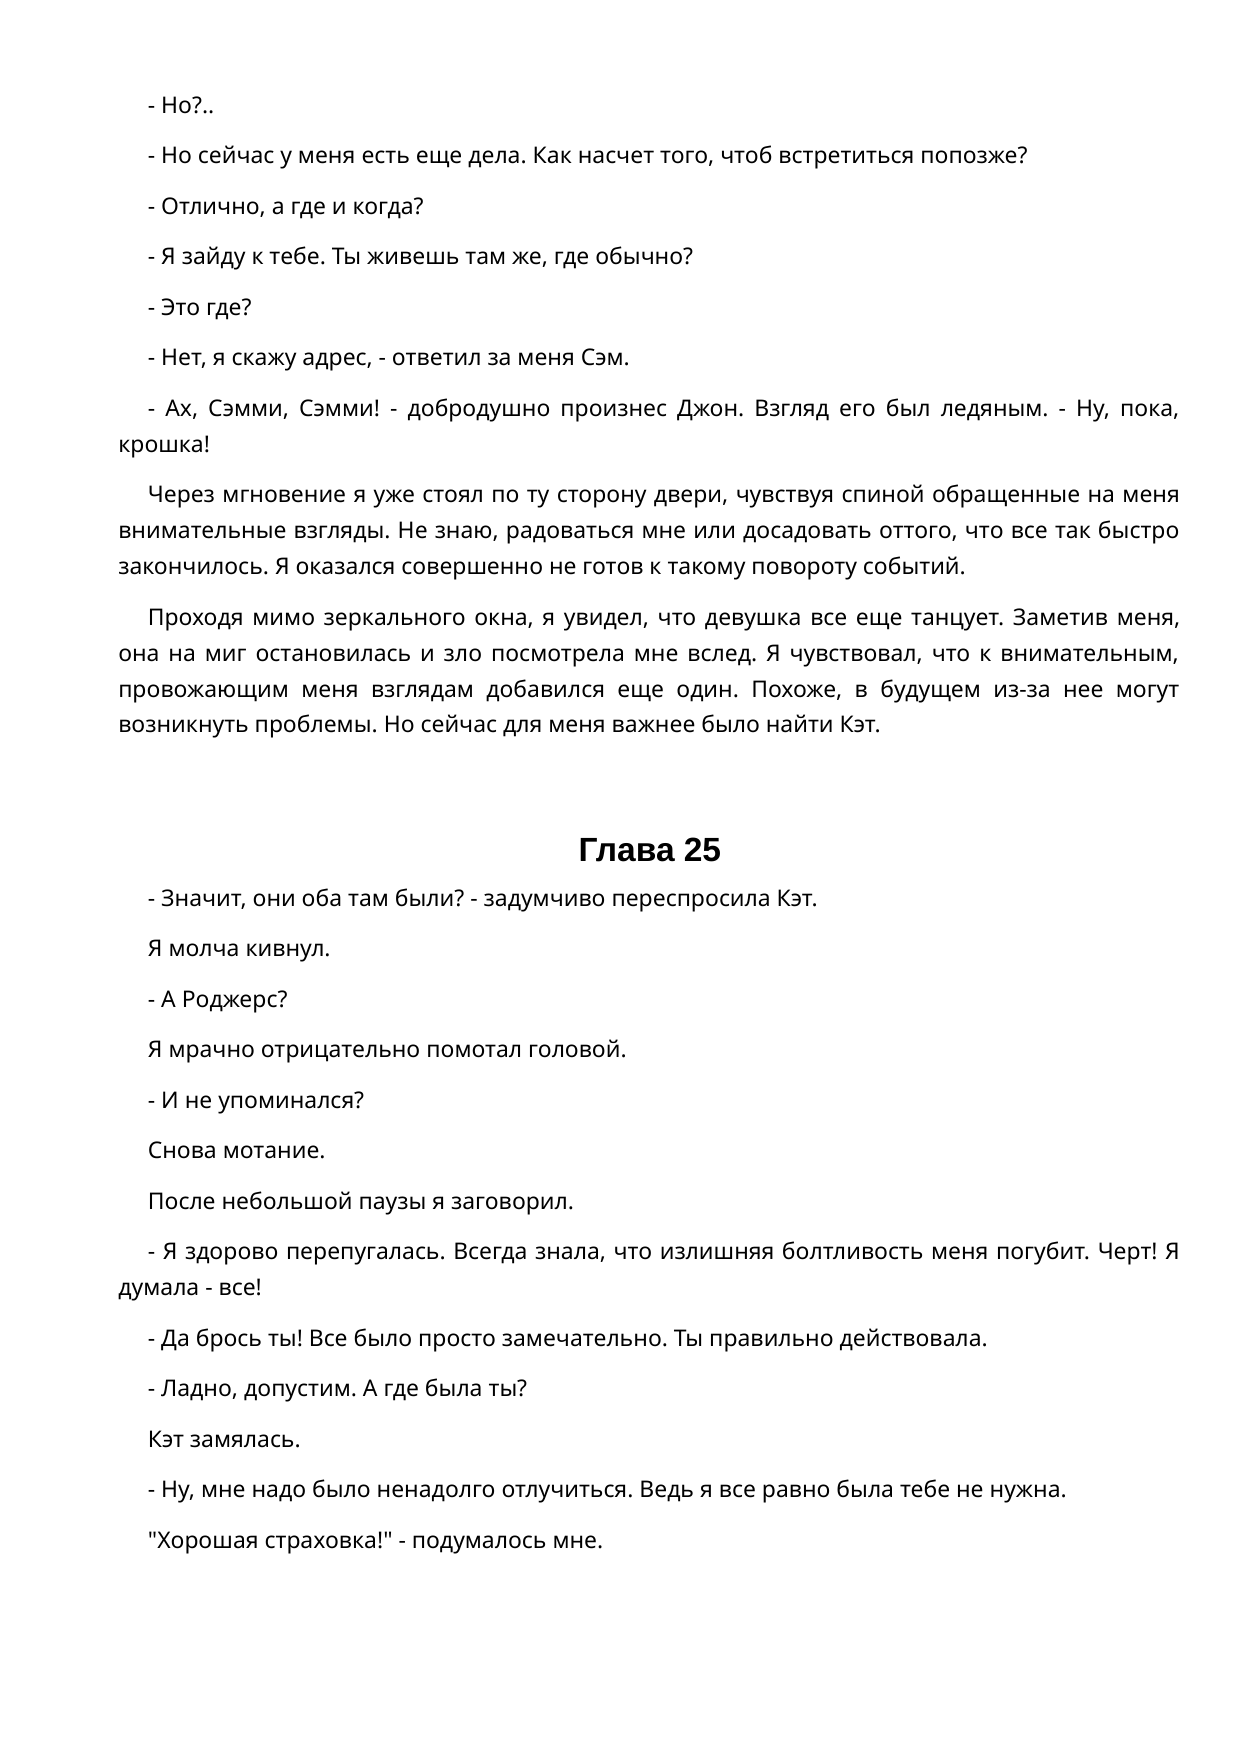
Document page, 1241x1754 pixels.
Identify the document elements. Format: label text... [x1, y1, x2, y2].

text - Отлично, а где и когда? [118, 190, 1181, 221]
text Кэт замялась. [118, 1423, 1181, 1454]
text - Ах, Сэмми, Сэмми! - добродушно произнес Джон. Взгляд его был ледяным. - Ну, пока, крошка! [118, 392, 1181, 459]
text - Но?.. [118, 89, 1181, 120]
text - Да брось ты! Все было просто замечательно. Ты правильно действовала. [118, 1322, 1181, 1353]
text Я мрачно отрицательно помотал головой. [118, 1033, 1181, 1064]
text - Нет, я скажу адрес, - ответил за меня Сэм. [118, 341, 1181, 372]
text - Но сейчас у меня есть еще дела. Как насчет того, чтоб встретиться попозже? [118, 139, 1181, 170]
text - Значит, они оба там были? - задумчиво переспросила Кэт. [118, 881, 1181, 913]
subtitle Глава 25 [118, 830, 1181, 869]
text - И не упоминался? [118, 1083, 1181, 1115]
text "Хорошая страховка!" - подумалось мне. [118, 1524, 1181, 1555]
text - Ну, мне надо было ненадолго отлучиться. Ведь я все равно была тебе не нужна. [118, 1473, 1181, 1504]
text Снова мотание. [118, 1134, 1181, 1165]
text - Я зайду к тебе. Ты живешь там же, где обычно? [118, 240, 1181, 271]
text - Ладно, допустим. А где была ты? [118, 1372, 1181, 1403]
text Проходя мимо зеркального окна, я увидел, что девушка все еще танцует. Заметив меня, она на миг остановилась и зло посмотрела мне вслед. Я чувствовал, что к внимательным, провожающим меня взглядам добавился еще один. Похоже, в будущем из-за нее могут возникнуть проблемы. Но сейчас для меня важнее было найти Кэт. [118, 601, 1181, 740]
text Через мгновение я уже стоял по ту сторону двери, чувствуя спиной обращенные на меня внимательные взгляды. Не знаю, радоваться мне или досадовать оттого, что все так быстро закончилось. Я оказался совершенно не готов к такому повороту событий. [118, 478, 1181, 581]
text - Я здорово перепугалась. Всегда знала, что излишняя болтливость меня погубит. Черт! Я думала - все! [118, 1235, 1181, 1302]
text Я молча кивнул. [118, 932, 1181, 963]
text - А Роджерс? [118, 982, 1181, 1014]
text После небольшой паузы я заговорил. [118, 1184, 1181, 1216]
text - Это где? [118, 291, 1181, 322]
